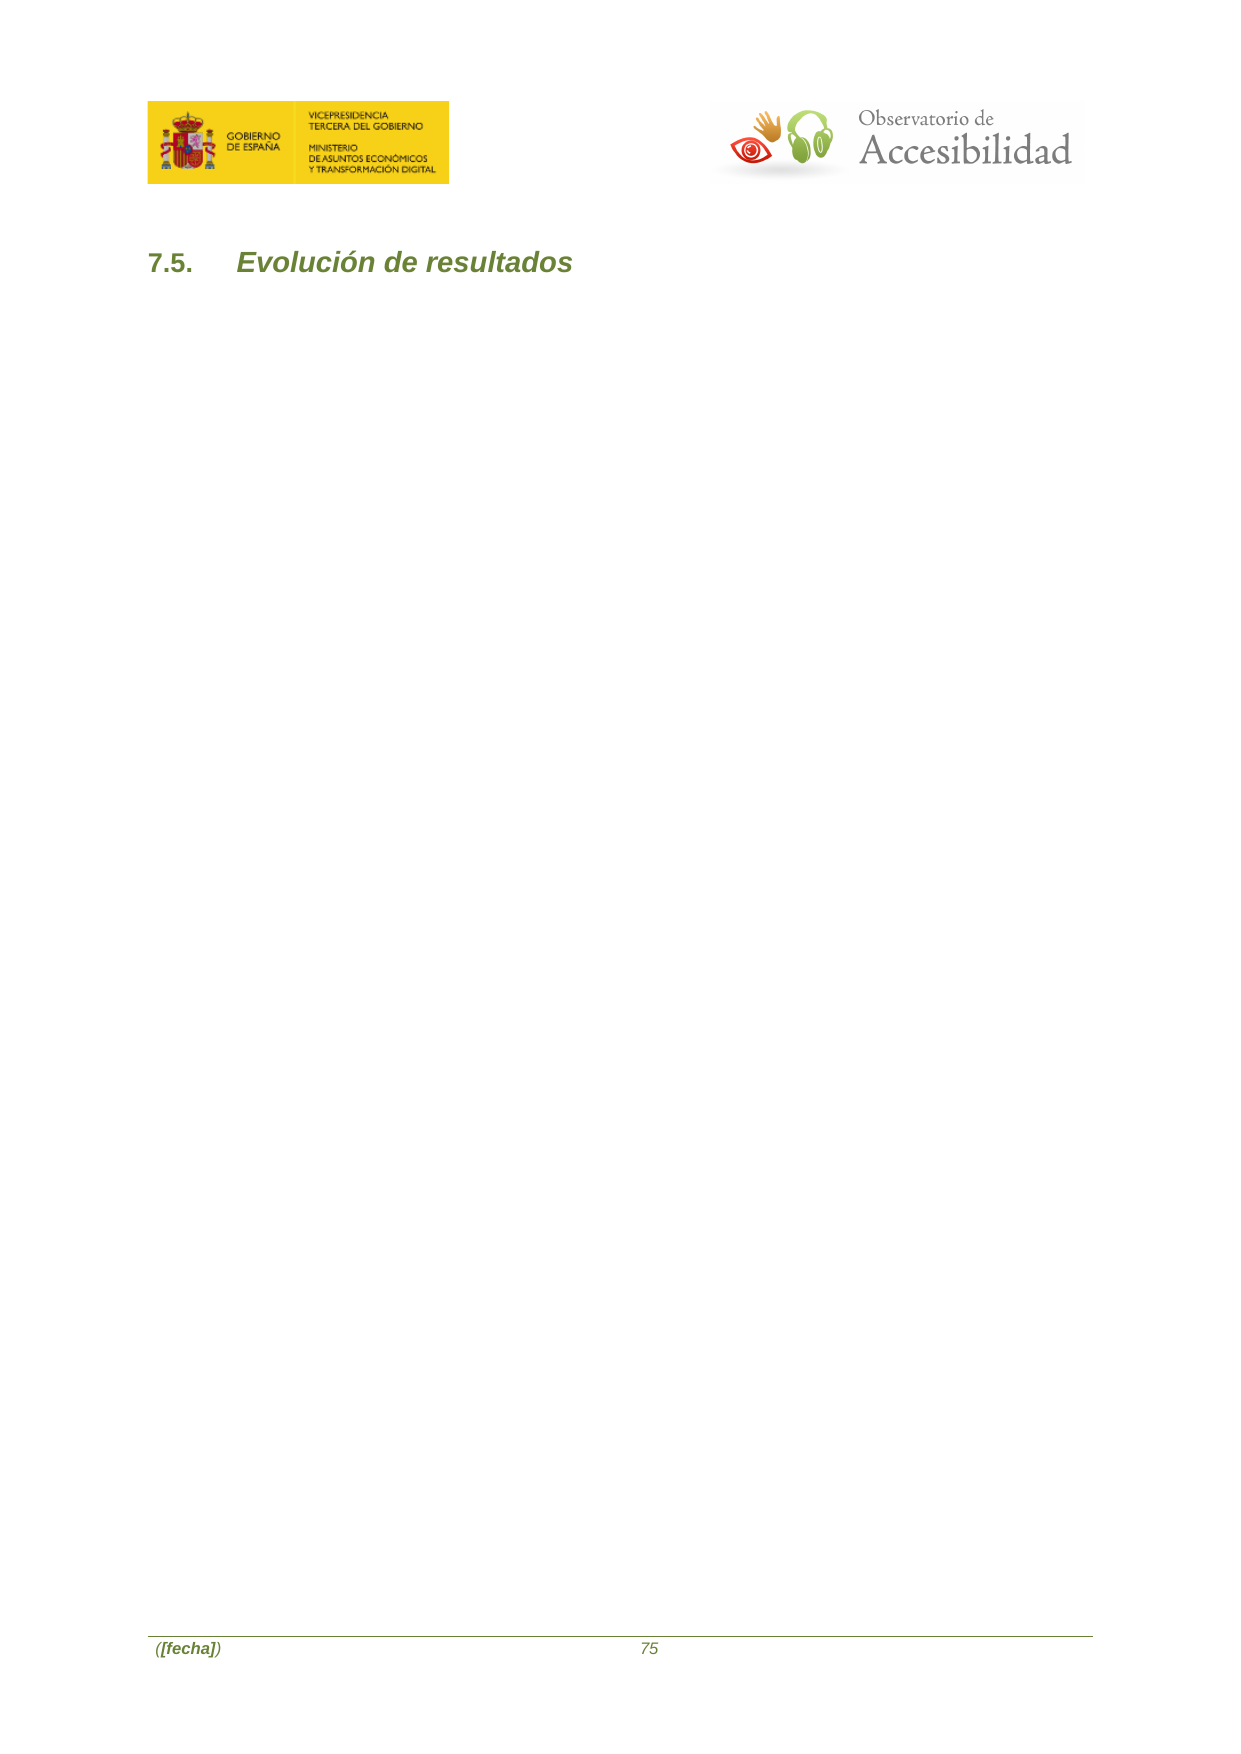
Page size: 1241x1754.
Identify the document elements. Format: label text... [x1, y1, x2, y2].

subtitle Evolución de resultados [148, 245, 1092, 278]
picture [147, 101, 450, 184]
picture [710, 101, 1086, 184]
